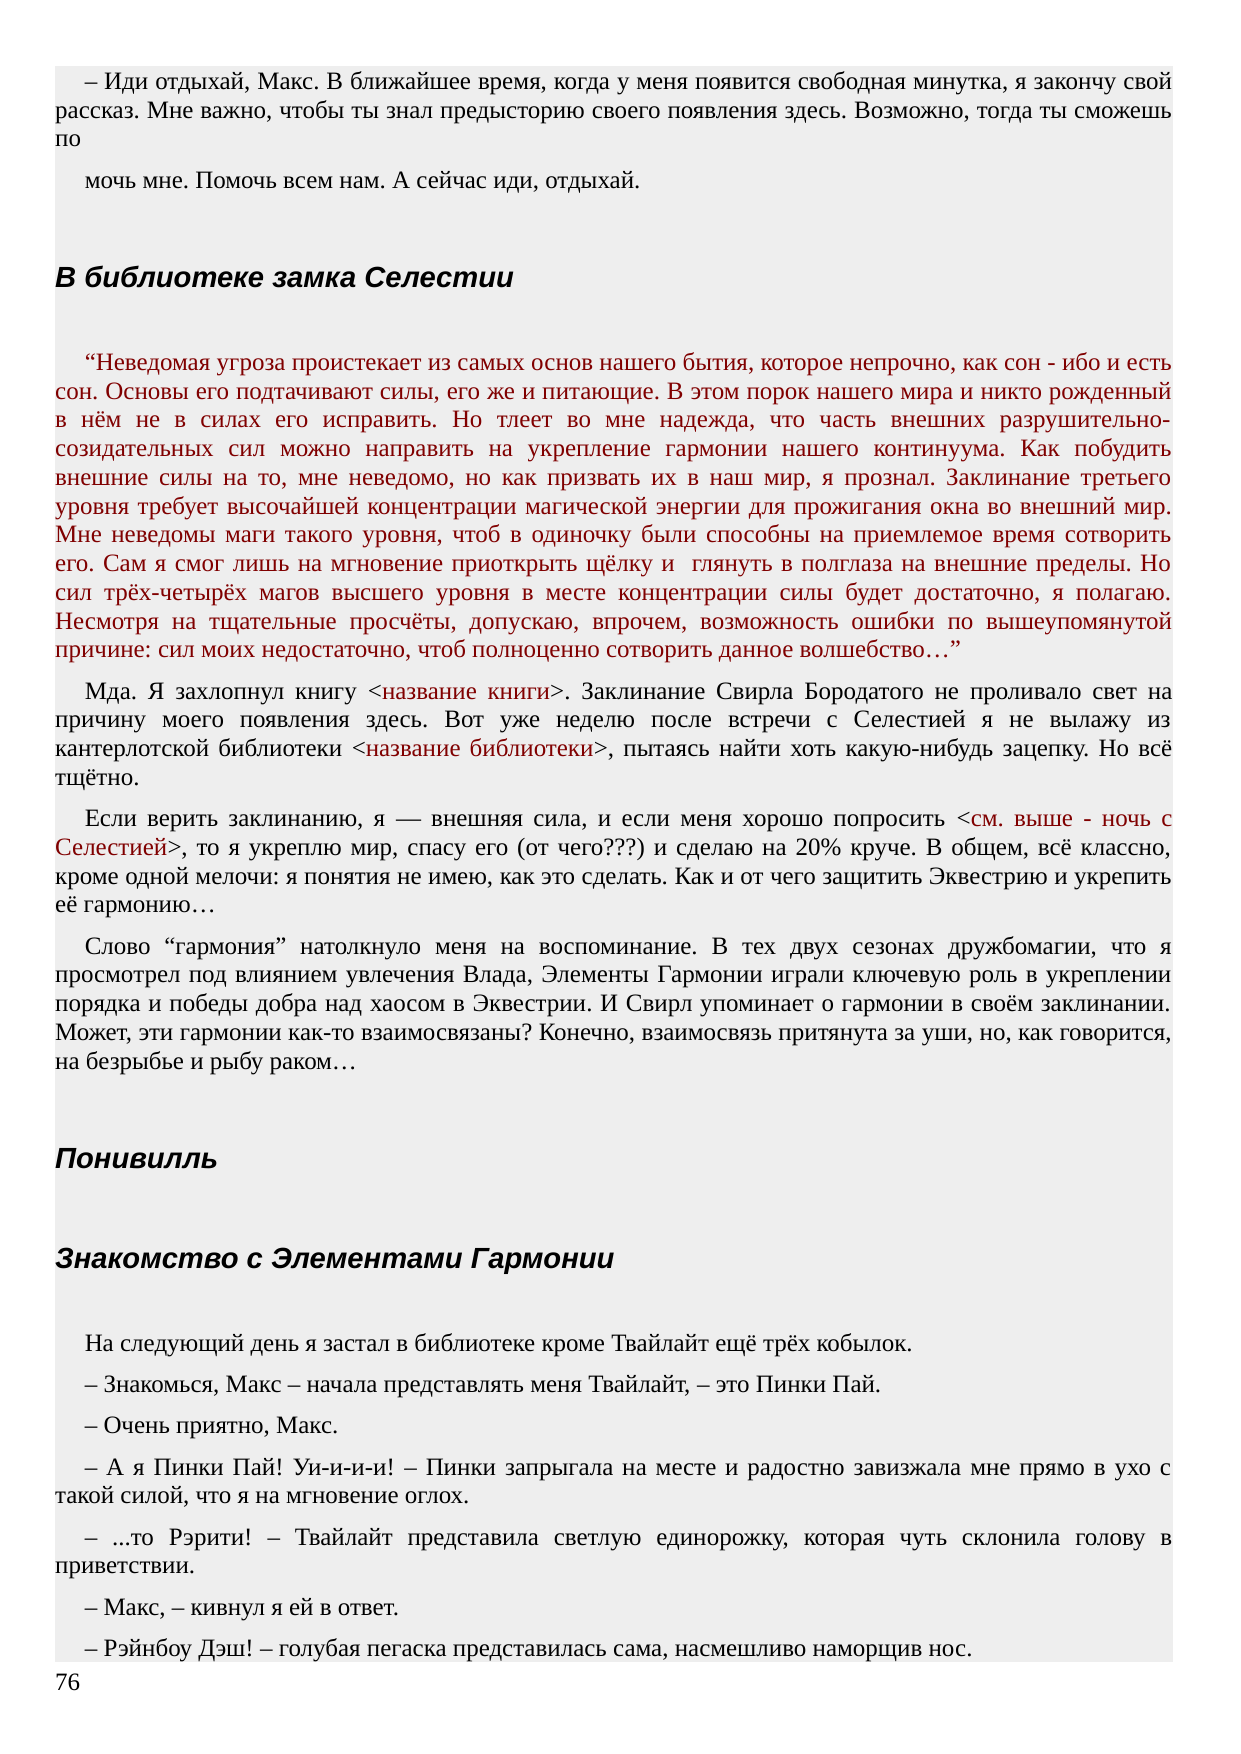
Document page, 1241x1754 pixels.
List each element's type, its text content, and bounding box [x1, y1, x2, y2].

subtitle Понивилль [55, 1141, 1173, 1174]
subtitle Знакомство с Элементами Гармонии [55, 1241, 1173, 1274]
text Если верить заклинанию, я — внешняя сила, и если меня хорошо попросить <см. выше - ночь с Селестией>, то я укреплю мир, спасу его (от чего???) и сделаю на 20% круче. В общем, всё классно, кроме одной мелочи: я понятия не имею, как это сделать. Как и от чего защитить Эквестрию и укрепить её гармонию… [55, 803, 1173, 918]
text – ...то Рэрити! – Твайлайт представила светлую единорожку, которая чуть склонила голову в приветствии. [55, 1522, 1173, 1579]
subtitle В библиотеке замка Селестии [55, 260, 1173, 293]
text – Иди отдыхай, Макс. В ближайшее время, когда у меня появится свободная минутка, я закончу свой рассказ. Мне важно, чтобы ты знал предысторию своего появления здесь. Возможно, тогда ты сможешь по [55, 66, 1173, 152]
text – Рэйнбоу Дэш! – голубая пегаска представилась сама, насмешливо наморщив нос. [55, 1633, 1173, 1662]
text Слово “гармония” натолкнуло меня на воспоминание. В тех двух сезонах дружбомагии, что я просмотрел под влиянием увлечения Влада, Элементы Гармонии играли ключевую роль в укреплении порядка и победы добра над хаосом в Эквестрии. И Свирл упоминает о гармонии в своём заклинании. Может, эти гармонии как-то взаимосвязаны? Конечно, взаимосвязь притянута за уши, но, как говорится, на безрыбье и рыбу раком… [55, 931, 1173, 1074]
text – Макс, – кивнул я ей в ответ. [55, 1592, 1173, 1620]
text – Знакомься, Макс – начала представлять меня Твайлайт, – это Пинки Пай. [55, 1369, 1173, 1398]
text Мда. Я захлопнул книгу <название книги>. Заклинание Свирла Бородатого не проливало свет на причину моего появления здесь. Вот уже неделю после встречи с Селестией я не вылажу из кантерлотской библиотеки <название библиотеки>, пытаясь найти хоть какую-нибудь зацепку. Но всё тщётно. [55, 676, 1173, 791]
text На следующий день я застал в библиотеке кроме Твайлайт ещё трёх кобылок. [55, 1328, 1173, 1357]
text – А я Пинки Пай! Уи-и-и-и! – Пинки запрыгала на месте и радостно завизжала мне прямо в ухо с такой силой, что я на мгновение оглох. [55, 1452, 1173, 1509]
text – Очень приятно, Макс. [55, 1410, 1173, 1439]
text мочь мне. Помочь всем нам. А сейчас иди, отдыхай. [55, 165, 1173, 193]
text “Неведомая угроза проистекает из самых основ нашего бытия, которое непрочно, как сон - ибо и есть сон. Основы его подтачивают силы, его же и питающие. В этом порок нашего мира и никто рожденный в нём не в силах его исправить. Но тлеет во мне надежда, что часть внешних разрушительно-созидательных сил можно направить на укрепление гармонии нашего континуума. Как побудить внешние силы на то, мне неведомо, но как призвать их в наш мир, я прознал. Заклинание третьего уровня требует высочайшей концентрации магической энергии для прожигания окна во внешний мир. Мне неведомы маги такого уровня, чтоб в одиночку были способны на приемлемое время сотворить его. Сам я смог лишь на мгновение приоткрыть щёлку и глянуть в полглаза на внешние пределы. Но сил трёх-четырёх магов высшего уровня в месте концентрации силы будет достаточно, я полагаю. Несмотря на тщательные просчёты, допускаю, впрочем, возможность ошибки по вышеупомянутой причине: сил моих недостаточно, чтоб полноценно сотворить данное волшебство…” [55, 347, 1173, 663]
